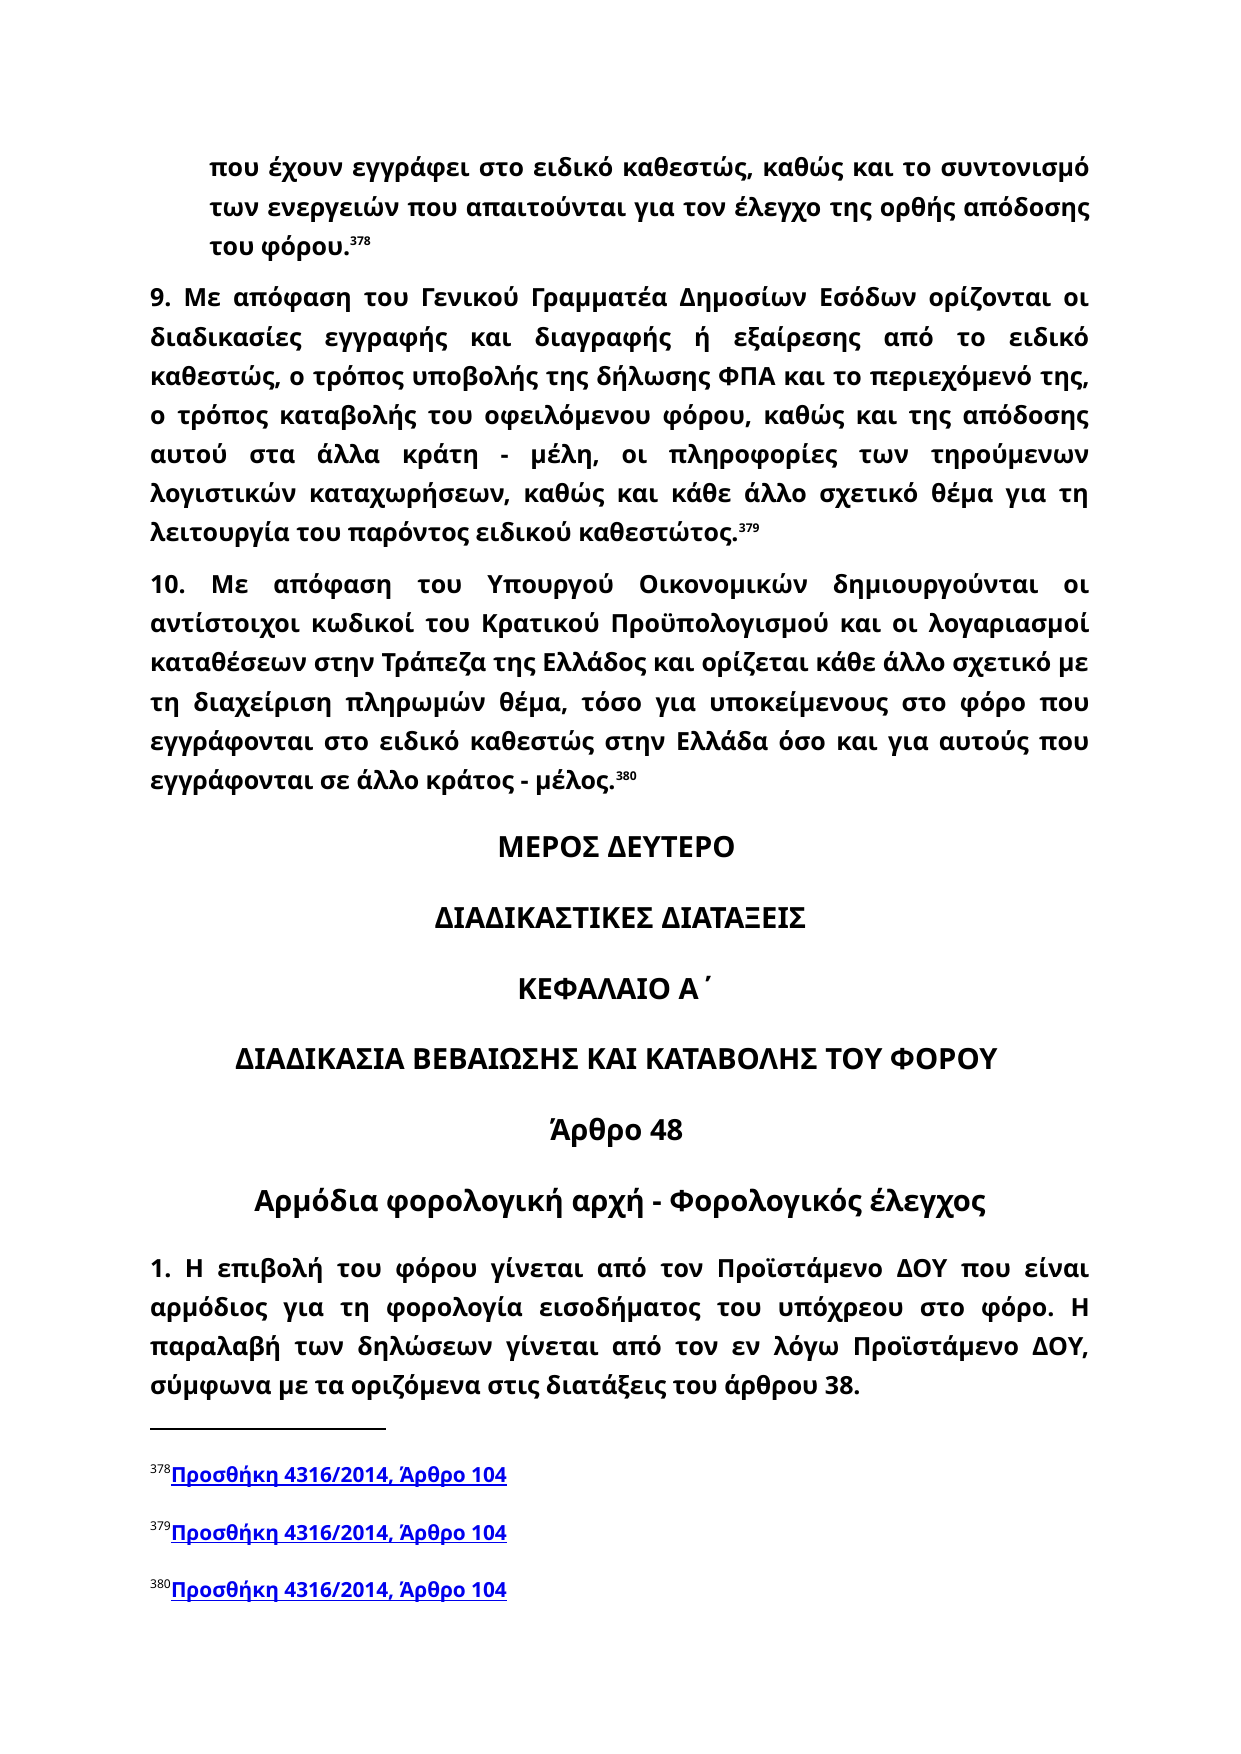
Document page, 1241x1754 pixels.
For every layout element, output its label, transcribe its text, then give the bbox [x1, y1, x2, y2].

subtitle ΚΕΦΑΛΑΙΟ Α΄ [150, 968, 1090, 1008]
text Προσθήκη 4316/2014, Άρθρο 104 [150, 1460, 1090, 1489]
subtitle ΜΕΡΟΣ ΔΕΥΤΕΡΟ [150, 827, 1090, 866]
subtitle Αρμόδια φορολογική αρχή - Φορολογικός έλεγχος [150, 1180, 1090, 1219]
text 9. Με απόφαση του Γενικού Γραμματέα Δημοσίων Εσόδων ορίζονται οι διαδικασίες εγγραφής και διαγραφής ή εξαίρεσης από το ειδικό καθεστώς, ο τρόπος υποβολής της δήλωσης ΦΠΑ και το περιεχόμενό της, ο τρόπος καταβολής του οφειλόμενου φόρου, καθώς και της απόδοσης αυτού στα άλλα κράτη - μέλη, οι πληροφορίες των τηρούμενων λογιστικών καταχωρήσεων, καθώς και κάθε άλλο σχετικό θέμα για τη λειτουργία του παρόντος ειδικού καθεστώτος. [150, 280, 1090, 549]
text Προσθήκη 4316/2014, Άρθρο 104 [150, 1576, 1090, 1604]
text Προσθήκη 4316/2014, Άρθρο 104 [150, 1518, 1090, 1546]
subtitle Άρθρο 48 [150, 1109, 1090, 1149]
text 10. Με απόφαση του Υπουργού Οικονομικών δημιουργούνται οι αντίστοιχοι κωδικοί του Κρατικού Προϋπολογισμού και οι λογαριασμοί καταθέσεων στην Τράπεζα της Ελλάδος και ορίζεται κάθε άλλο σχετικό με τη διαχείριση πληρωμών θέμα, τόσο για υποκείμενους στο φόρο που εγγράφονται στο ειδικό καθεστώς στην Ελλάδα όσο και για αυτούς που εγγράφονται σε άλλο κράτος - μέλος. [150, 567, 1090, 797]
text 1. Η επιβολή του φόρου γίνεται από τον Προϊστάμενο ΔΟΥ που είναι αρμόδιος για τη φορολογία εισοδήματος του υπόχρεου στο φόρο. Η παραλαβή των δηλώσεων γίνεται από τον εν λόγω Προϊστάμενο ΔΟΥ, σύμφωνα με τα οριζόμενα στις διατάξεις του άρθρου 38. [150, 1250, 1090, 1402]
subtitle ΔΙΑΔΙΚΑΣΙΑ ΒΕΒΑΙΩΣΗΣ ΚΑΙ ΚΑΤΑΒΟΛΗΣ ΤΟΥ ΦΟΡΟΥ [150, 1038, 1090, 1078]
subtitle ΔΙΑΔΙΚΑΣΤΙΚΕΣ ΔΙΑΤΑΞΕΙΣ [150, 897, 1090, 937]
list που έχουν εγγράφει στο ειδικό καθεστώς, καθώς και το συντονισμό των ενεργειών που απαιτούνται για τον έλεγχο της ορθής απόδοσης του φόρου. [150, 150, 1090, 262]
